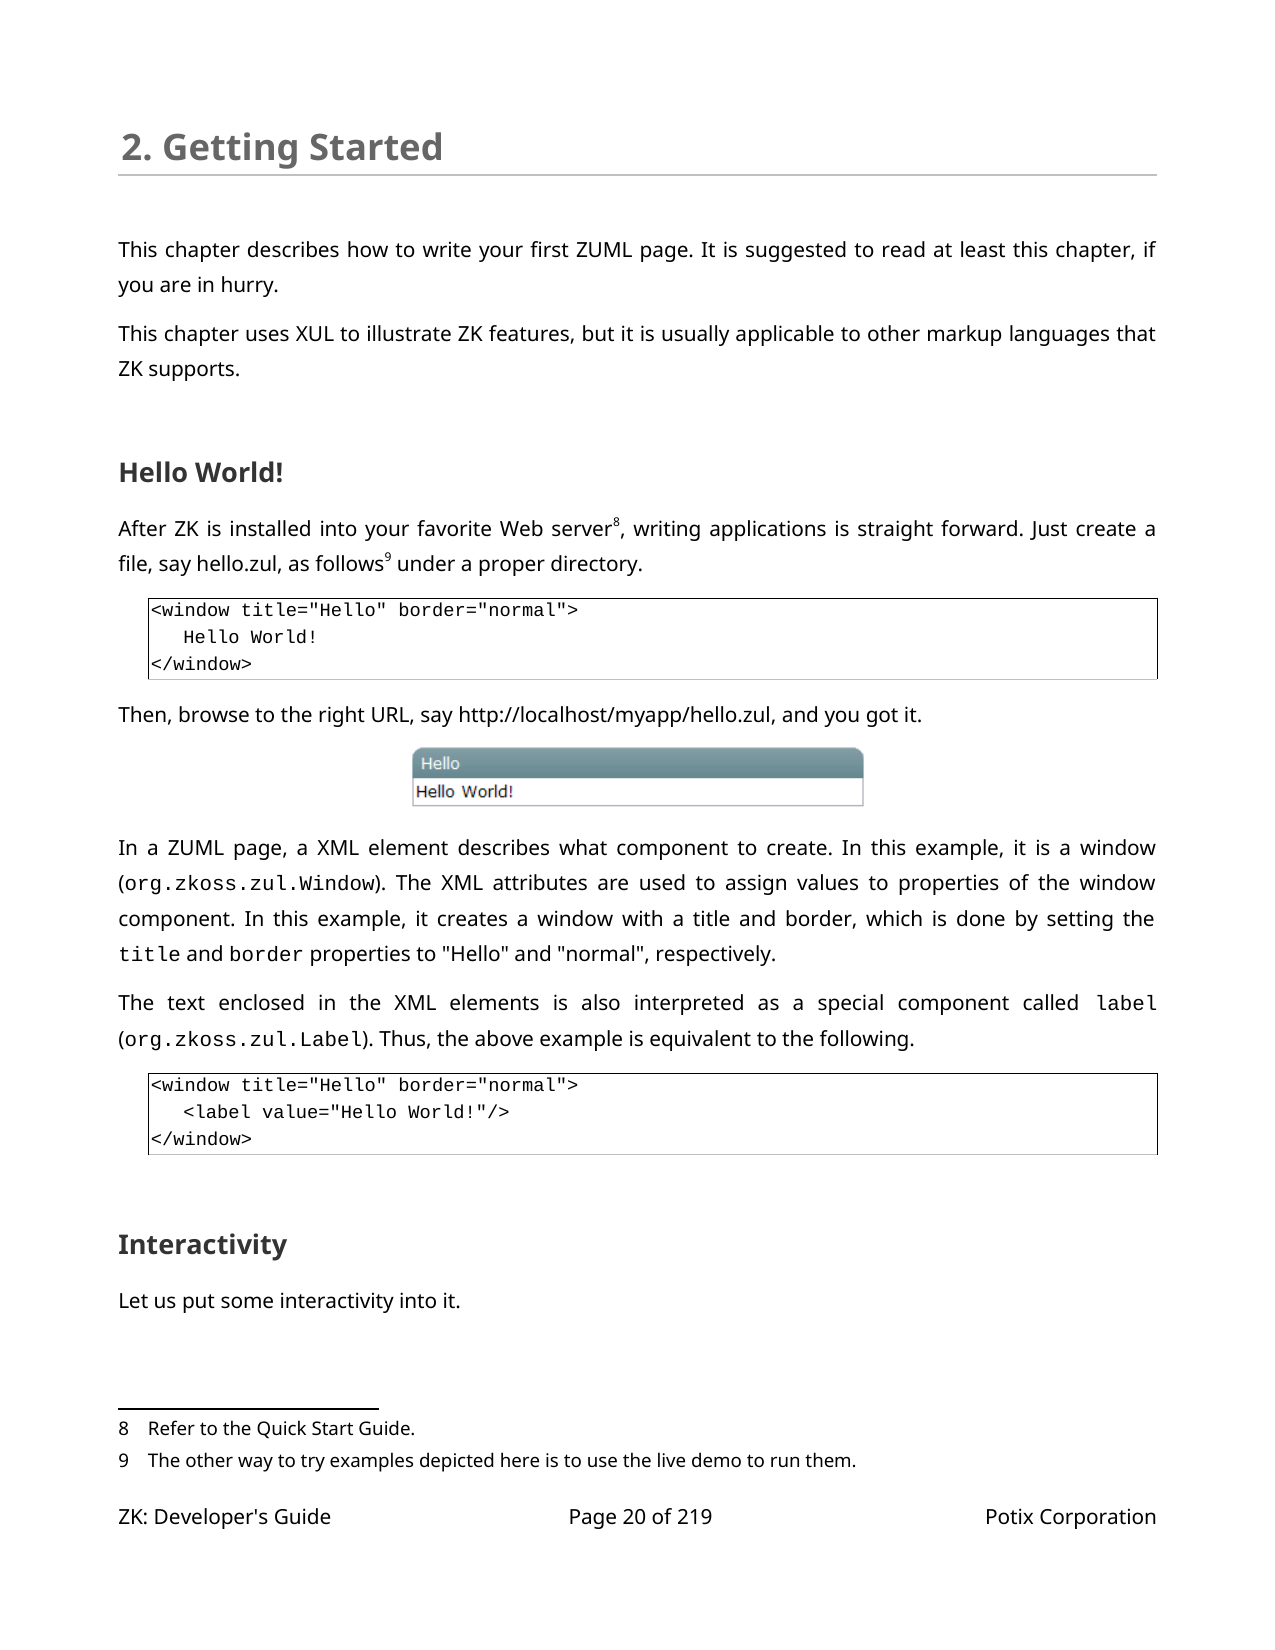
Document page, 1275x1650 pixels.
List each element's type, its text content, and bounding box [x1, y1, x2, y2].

text </window> [149, 652, 1157, 679]
text This chapter describes how to write your first ZUML page. It is suggested to read at least this chapter, if you are in hurry. [118, 235, 1157, 298]
text In a ZUML page, a XML element describes what component to create. In this example, it is a window (org.zkoss.zul.Window). The XML attributes are used to assign values to properties of the window component. In this example, it creates a window with a title and border, which is done by setting the title and border properties to "Hello" and "normal", respectively. [118, 749, 1157, 968]
text After ZK is installed into your favorite Web server, writing applications is straight forward. Just create a file, say hello.zul, as follows under a proper directory. [118, 514, 1157, 577]
text Then, browse to the right URL, say http://localhost/myapp/hello.zul, and you got it. [118, 700, 1157, 728]
subtitle 2. Getting Started [118, 118, 1157, 174]
text Hello World! [149, 625, 1157, 649]
text </window> [149, 1127, 1157, 1154]
text <label value="Hello World!"/> [149, 1100, 1157, 1124]
text The text enclosed in the XML elements is also interpreted as a special component called label (org.zkoss.zul.Label). Thus, the above example is equivalent to the following. [118, 988, 1157, 1052]
subtitle Hello World! [118, 453, 1157, 490]
picture [410, 746, 865, 809]
text Refer to the Quick Start Guide. [118, 1416, 1157, 1441]
text <window title="Hello" border="normal"> [149, 599, 1157, 622]
text This chapter uses XUL to illustrate ZK features, but it is usually applicable to other markup languages that ZK supports. [118, 319, 1157, 382]
text Let us put some interactivity into it. [118, 1286, 1157, 1314]
text The other way to try examples depicted here is to use the live demo to run them. [118, 1447, 1157, 1473]
text <window title="Hello" border="normal"> [149, 1074, 1157, 1097]
subtitle Interactivity [118, 1225, 1157, 1262]
